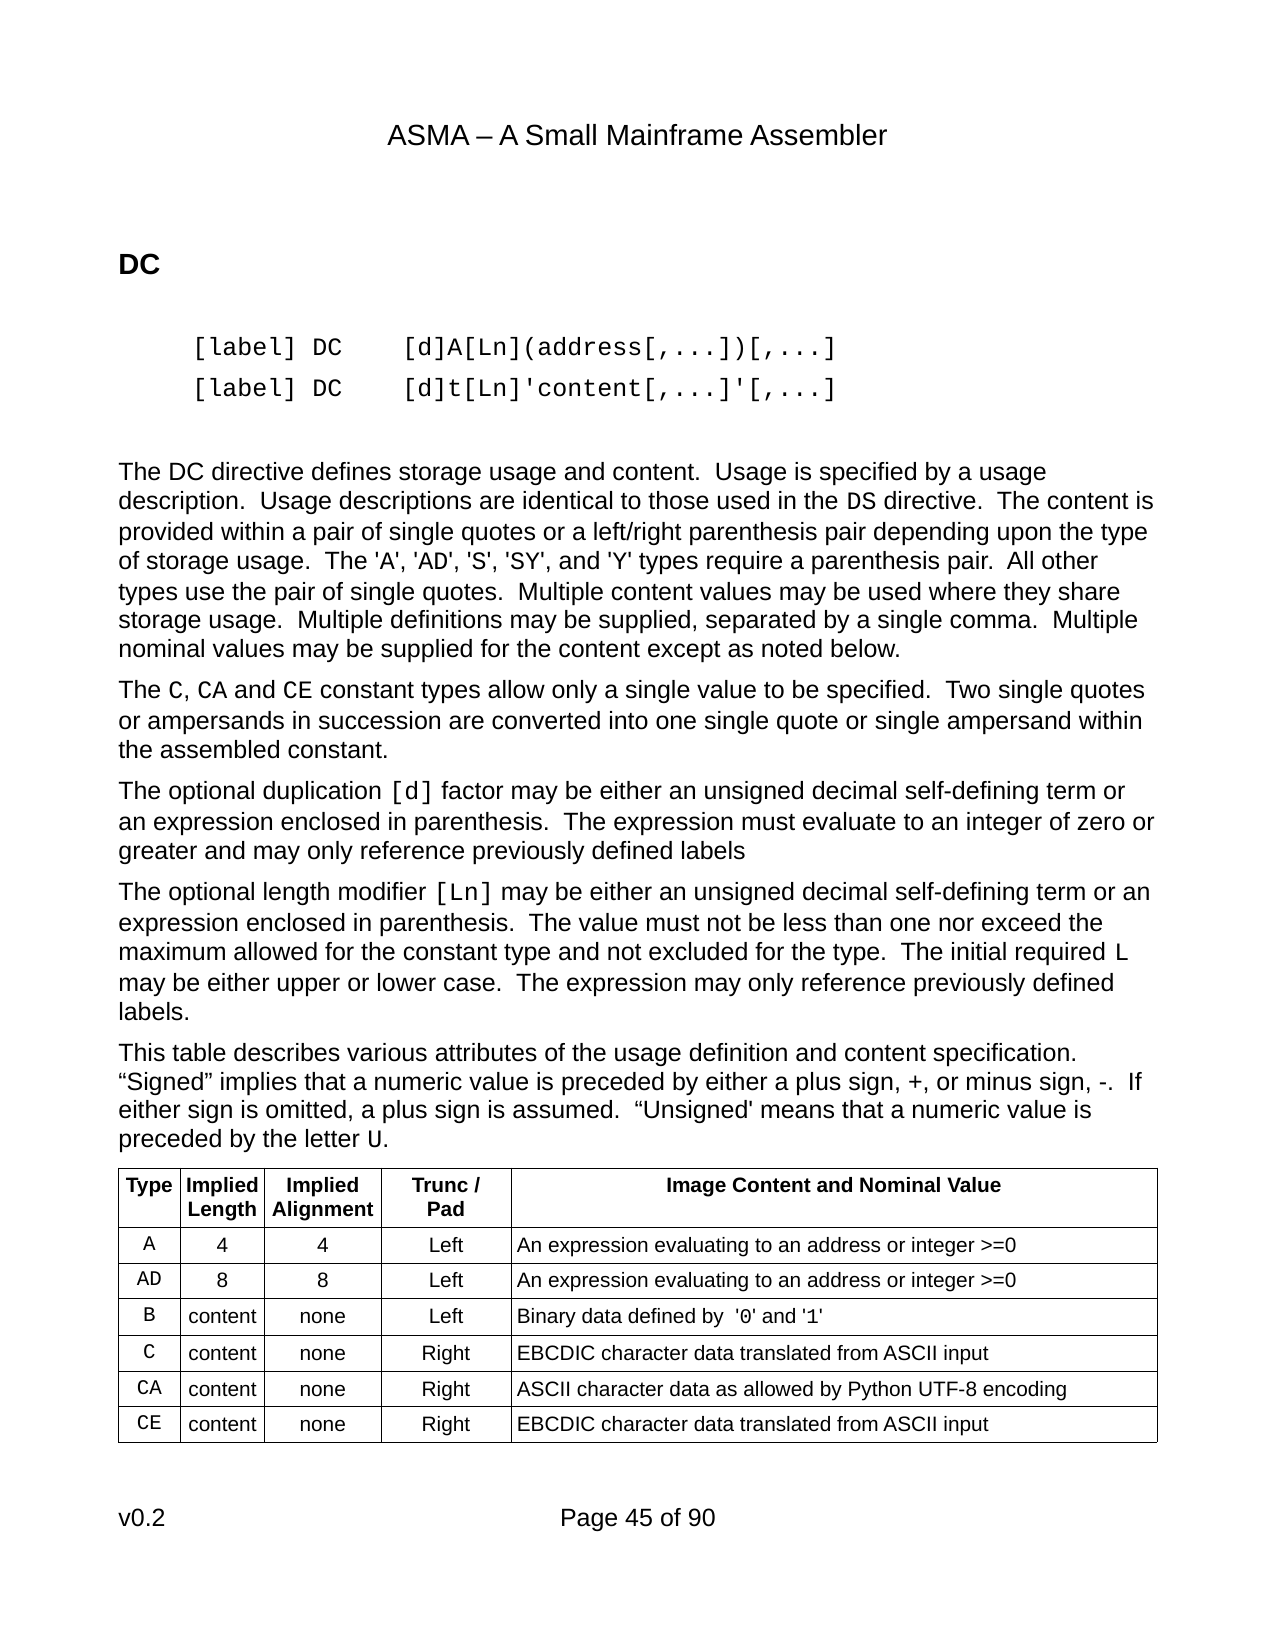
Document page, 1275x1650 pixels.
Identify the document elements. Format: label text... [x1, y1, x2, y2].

table_cell C [119, 1336, 180, 1371]
table_header Trunc / Pad [382, 1169, 511, 1227]
table_cell EBCDIC character data translated from ASCII input [512, 1407, 1157, 1442]
table_cell 4 [181, 1228, 264, 1262]
table_cell Left [382, 1228, 511, 1262]
table_header Type [119, 1169, 180, 1227]
table_cell CE [119, 1407, 180, 1442]
table_cell none [265, 1372, 381, 1406]
table_cell none [265, 1407, 381, 1442]
table_cell none [265, 1336, 381, 1371]
table_cell Left [382, 1264, 511, 1298]
table_cell A [119, 1228, 180, 1262]
text This table describes various attributes of the usage definition and content specification. “Signed” implies that a numeric value is preceded by either a plus sign, +, or minus sign, -. If either sign is omitted, a plus sign is assumed. “Unsigned' means that a numeric value is preceded by the letter U. [118, 1038, 1157, 1155]
table_cell none [265, 1299, 381, 1335]
subtitle DC [118, 247, 1157, 281]
text The DC directive defines storage usage and content. Usage is specified by a usage description. Usage descriptions are identical to those used in the DS directive. The content is provided within a pair of single quotes or a left/right parenthesis pair depending upon the type of storage usage. The 'A', 'AD', 'S', 'SY', and 'Y' types require a parenthesis pair. All other types use the pair of single quotes. Multiple content values may be used where they share storage usage. Multiple definitions may be supplied, separated by a single comma. Multiple nominal values may be supplied for the content except as noted below. [118, 457, 1157, 663]
table_cell Left [382, 1299, 511, 1335]
table_cell 4 [265, 1228, 381, 1262]
text The optional length modifier [Ln] may be either an unsigned decimal self-defining term or an expression enclosed in parenthesis. The value must not be less than one nor exceed the maximum allowed for the constant type and not excluded for the type. The initial required L may be either upper or lower case. The expression may only reference previously defined labels. [118, 877, 1157, 1025]
table_cell EBCDIC character data translated from ASCII input [512, 1336, 1157, 1371]
table_cell 8 [265, 1264, 381, 1298]
table_header Implied Length [181, 1169, 264, 1227]
table_cell An expression evaluating to an address or integer >=0 [512, 1228, 1157, 1262]
table_cell B [119, 1299, 180, 1335]
table_cell 8 [181, 1264, 264, 1298]
table_header Image Content and Nominal Value [512, 1169, 1157, 1227]
table_cell content [181, 1299, 264, 1335]
table_cell ASCII character data as allowed by Python UTF-8 encoding [512, 1372, 1157, 1406]
text [label] DC [d]t[Ln]'content[,...]'[,...] [192, 376, 1157, 404]
table_cell content [181, 1336, 264, 1371]
table_cell An expression evaluating to an address or integer >=0 [512, 1264, 1157, 1298]
table_cell Binary data defined by '0' and '1' [512, 1299, 1157, 1335]
table_cell Right [382, 1336, 511, 1371]
text [label] DC [d]A[Ln](address[,...])[,...] [192, 335, 1157, 363]
table_cell Right [382, 1372, 511, 1406]
table_cell AD [119, 1264, 180, 1298]
table_cell content [181, 1407, 264, 1442]
table_cell Right [382, 1407, 511, 1442]
text The C, CA and CE constant types allow only a single value to be specified. Two single quotes or ampersands in succession are converted into one single quote or single ampersand within the assembled constant. [118, 675, 1157, 764]
text The optional duplication [d] factor may be either an unsigned decimal self-defining term or an expression enclosed in parenthesis. The expression must evaluate to an integer of zero or greater and may only reference previously defined labels [118, 776, 1157, 865]
table_cell content [181, 1372, 264, 1406]
table_header Implied Alignment [265, 1169, 381, 1227]
table_cell CA [119, 1372, 180, 1406]
